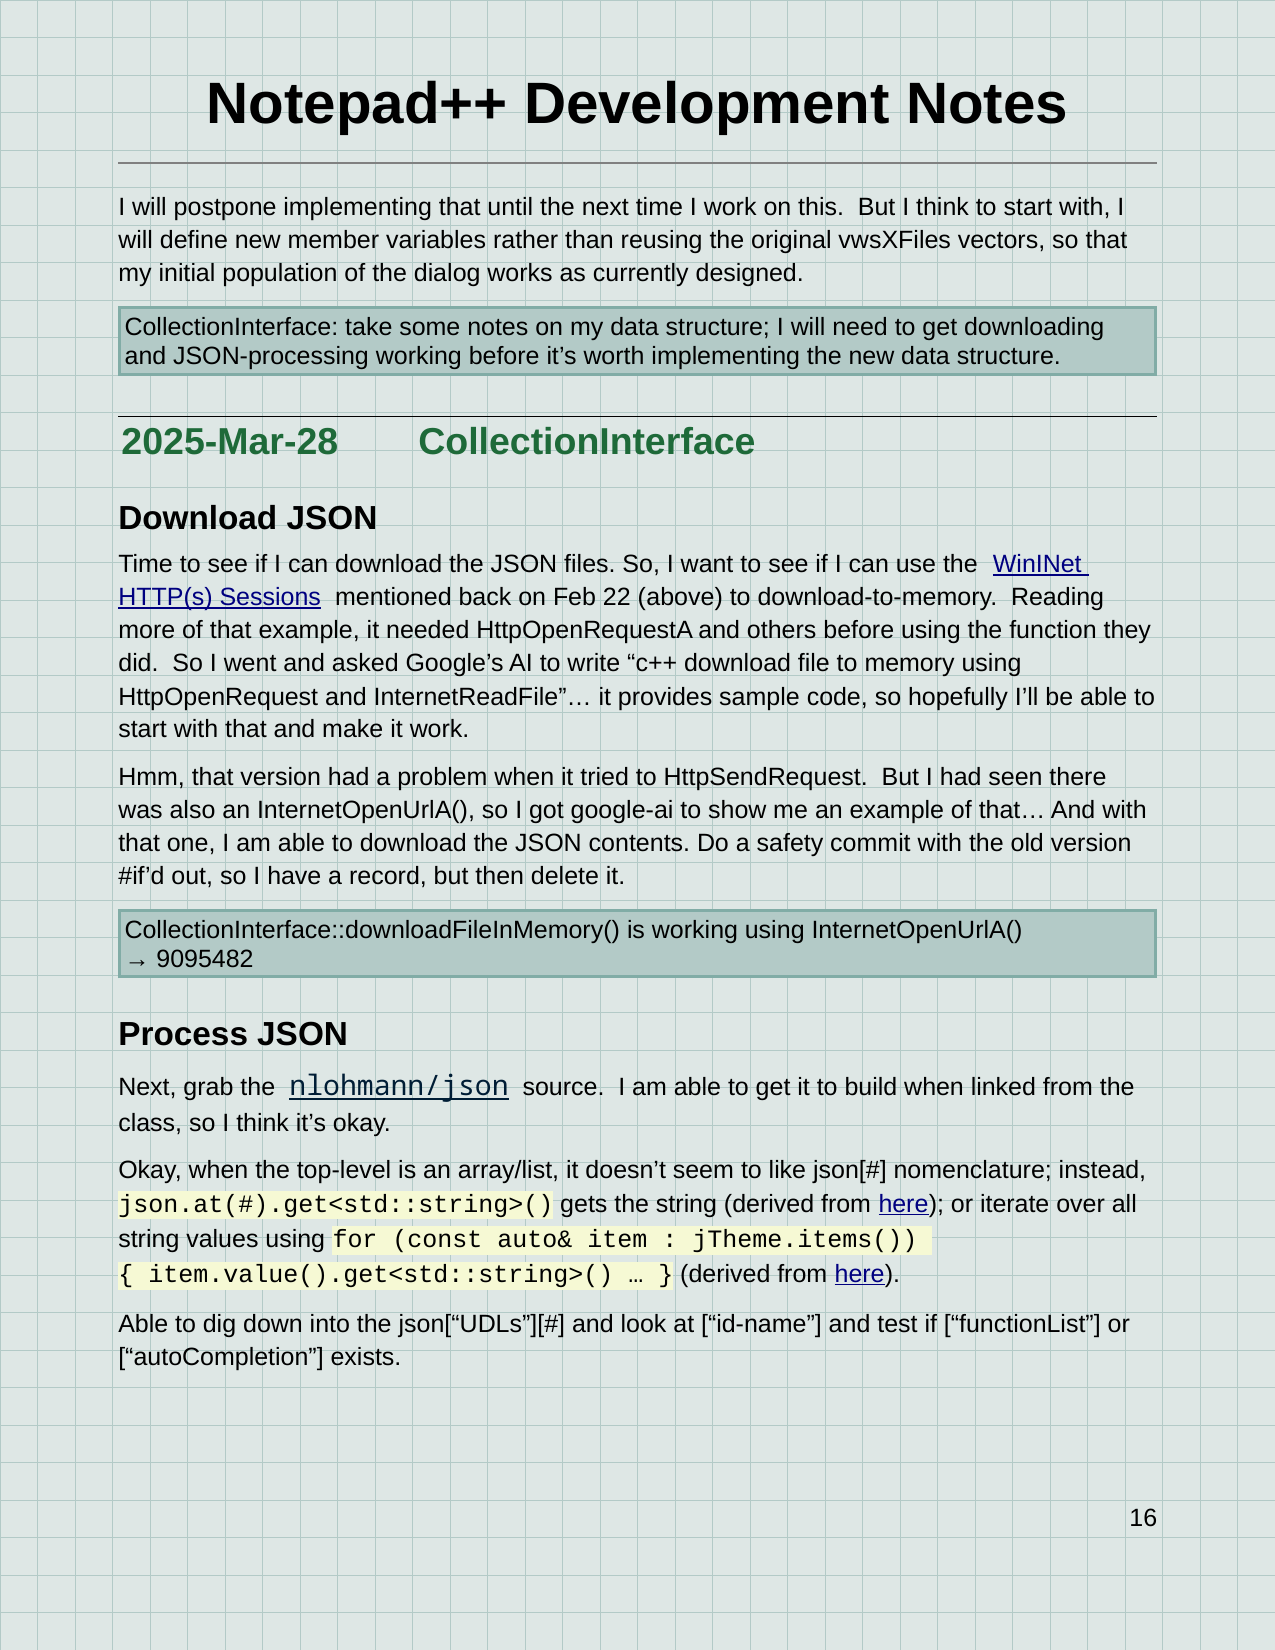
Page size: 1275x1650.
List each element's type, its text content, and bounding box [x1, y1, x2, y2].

text Okay, when the top-level is an array/list, it doesn’t seem to like json[#] nomenclature; instead, json.at(#).get<std::string>() gets the string (derived from here); or iterate over all string values using for (const auto& item : jTheme.items()) { item.value().get<std::string>() … } (derived from here). [118, 1156, 1157, 1290]
text Time to see if I can download the JSON files. So, I want to see if I can use the WinINet HTTP(s) Sessions mentioned back on Feb 22 (above) to download-to-memory. Reading more of that example, it needed HttpOpenRequestA and others before using the function they did. So I went and asked Google’s AI to write “c++ download file to memory using HttpOpenRequest and InternetReadFile”… it provides sample code, so hopefully I’ll be able to start with that and make it work. [118, 549, 1157, 743]
text Next, grab the nlohmann/json source. I am able to get it to build when linked from the class, so I think it’s okay. [118, 1065, 1157, 1137]
text I will postpone implementing that until the next time I work on this. But I think to start with, I will define new member variables rather than reusing the original vwsXFiles vectors, so that my initial population of the dialog works as currently designed. [118, 192, 1157, 287]
text CollectionInterface: take some notes on my data structure; I will need to get downloading and JSON-processing working before it’s worth implementing the new data structure. [121, 309, 1154, 373]
text CollectionInterface::downloadFileInMemory() is working using InternetOpenUrlA() → 9095482 [121, 912, 1154, 975]
text Able to dig down into the json[“UDLs”][#] and look at [“id-name”] and test if [“functionList”] or [“autoCompletion”] exists. [118, 1309, 1157, 1371]
subtitle Download JSON [118, 498, 1157, 537]
subtitle Process JSON [118, 1014, 1157, 1053]
text Hmm, that version had a problem when it tried to HttpSendRequest. But I had seen there was also an InternetOpenUrlA(), so I got google-ai to show me an example of that… And with that one, I am able to download the JSON contents. Do a safety commit with the old version #if’d out, so I have a record, but then delete it. [118, 762, 1157, 890]
subtitle 2025-Mar-28 CollectionInterface [118, 417, 1157, 465]
